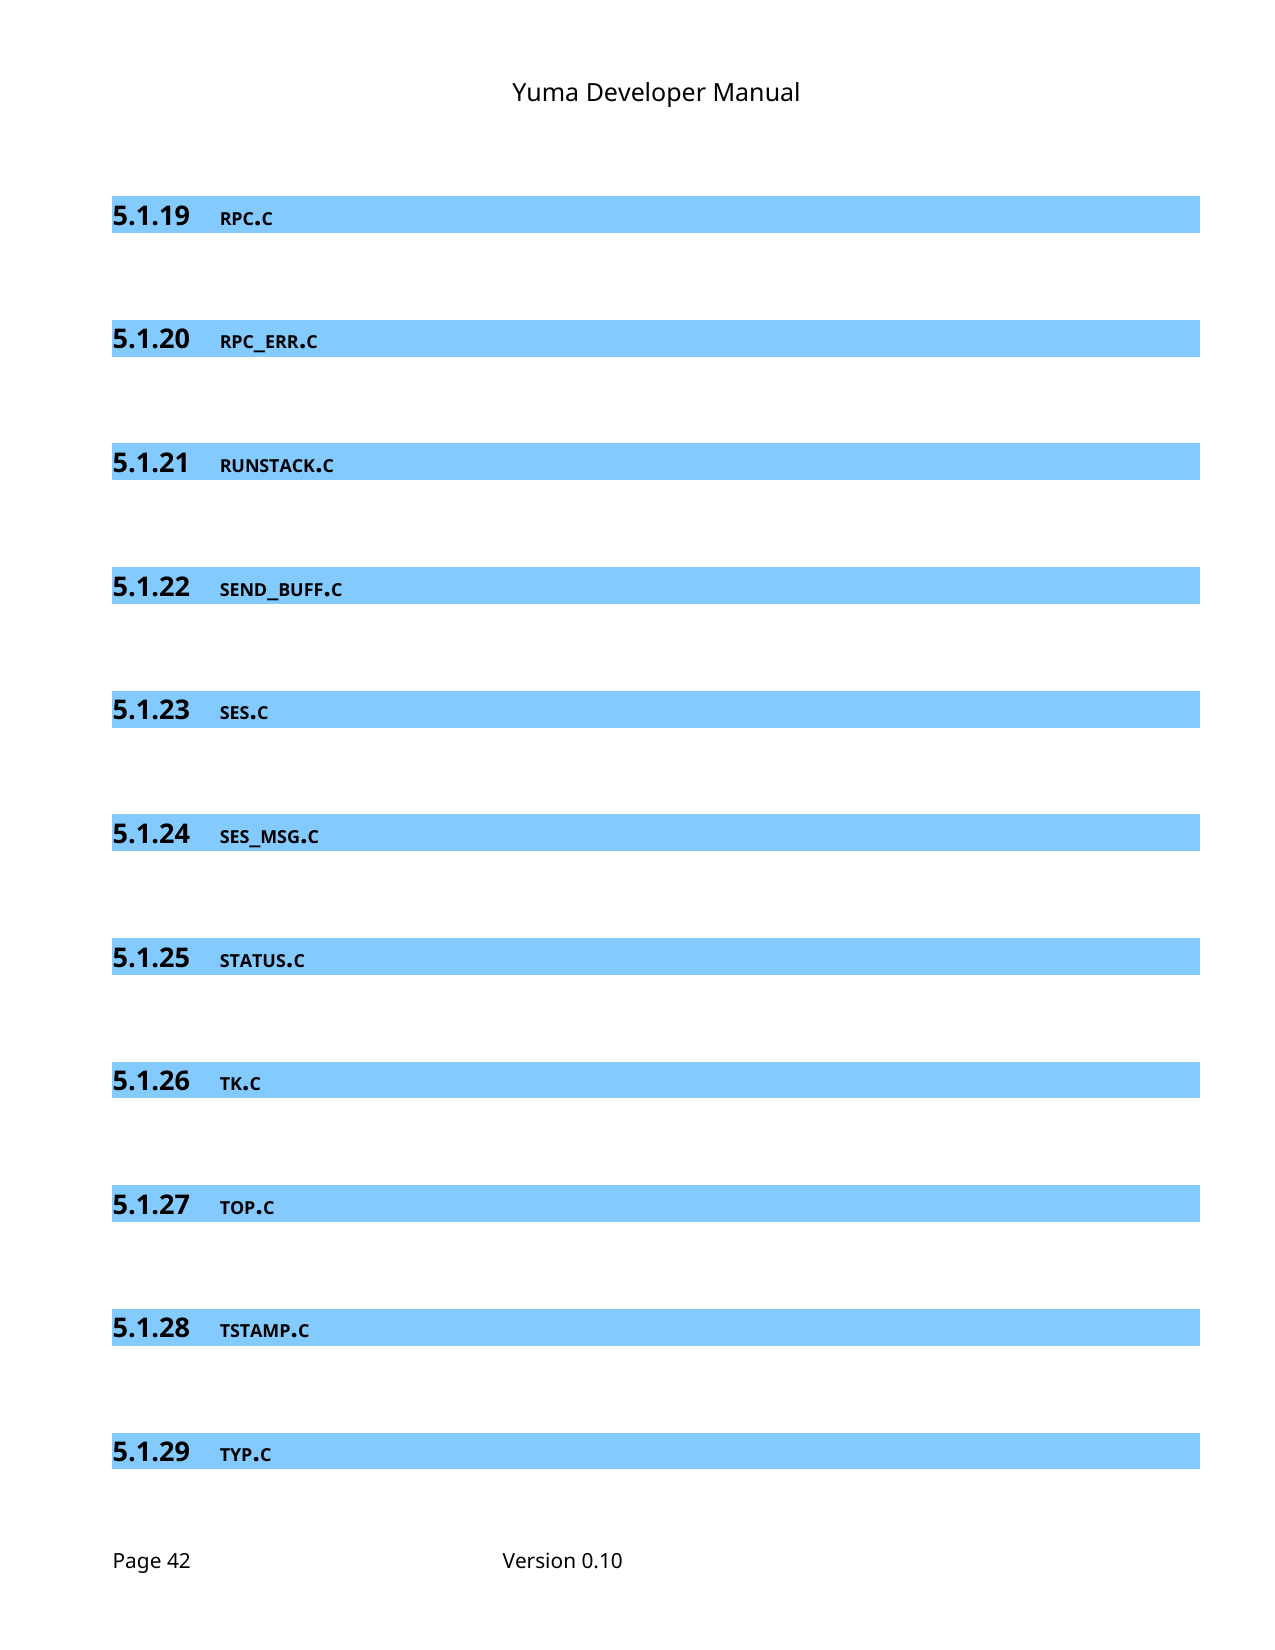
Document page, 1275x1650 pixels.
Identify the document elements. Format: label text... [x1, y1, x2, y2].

subtitle top.c [112, 1185, 1200, 1222]
subtitle tk.c [112, 1062, 1200, 1098]
subtitle status.c [112, 938, 1200, 975]
subtitle tstamp.c [112, 1309, 1200, 1346]
subtitle runstack.c [112, 443, 1200, 480]
subtitle typ.c [112, 1433, 1200, 1469]
subtitle rpc.c [112, 196, 1200, 233]
subtitle rpc_err.c [112, 320, 1200, 357]
subtitle ses.c [112, 691, 1200, 728]
subtitle ses_msg.c [112, 814, 1200, 851]
subtitle send_buff.c [112, 567, 1200, 604]
